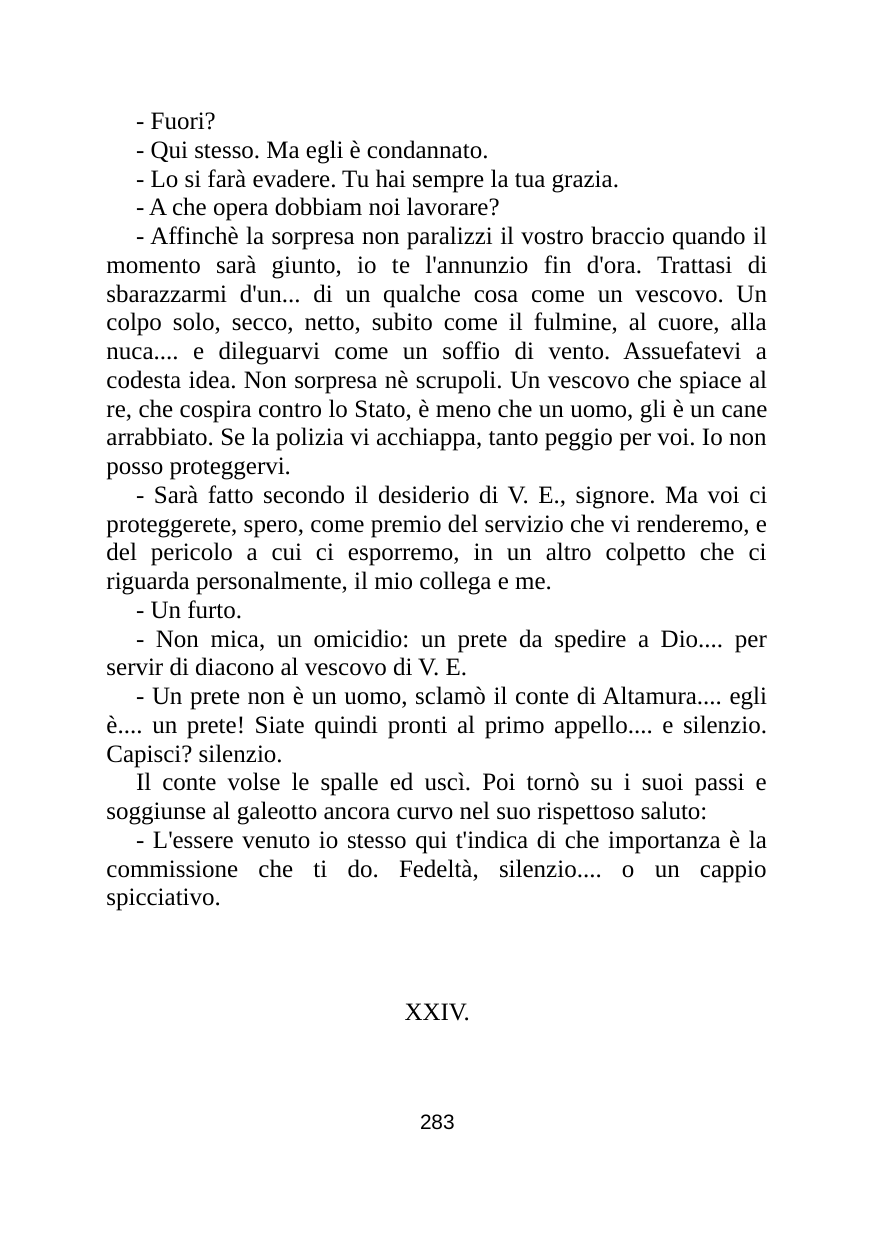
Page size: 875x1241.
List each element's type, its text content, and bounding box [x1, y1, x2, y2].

text - L'essere venuto io stesso qui t'indica di che importanza è la commissione che ti do. Fedeltà, silenzio.... o un cappio spicciativo. [106, 825, 768, 911]
text - Un prete non è un uomo, sclamò il conte di Altamura.... egli è.... un prete! Siate quindi pronti al primo appello.... e silenzio. Capisci? silenzio. [106, 681, 768, 767]
text - Fuori? [106, 106, 768, 135]
text XXIV. [106, 997, 768, 1026]
text - A che opera dobbiam noi lavorare? [106, 192, 768, 221]
text - Un furto. [106, 595, 768, 624]
text - Non mica, un omicidio: un prete da spedire a Dio.... per servir di diacono al vescovo di V. E. [106, 624, 768, 681]
text Il conte volse le spalle ed uscì. Poi tornò su i suoi passi e soggiunse al galeotto ancora curvo nel suo rispettoso saluto: [106, 767, 768, 825]
text - Qui stesso. Ma egli è condannato. [106, 135, 768, 164]
text - Affinchè la sorpresa non paralizzi il vostro braccio quando il momento sarà giunto, io te l'annunzio fin d'ora. Trattasi di sbarazzarmi d'un... di un qualche cosa come un vescovo. Un colpo solo, secco, netto, subito come il fulmine, al cuore, alla nuca.... e dileguarvi come un soffio di vento. Assuefatevi a codesta idea. Non sorpresa nè scrupoli. Un vescovo che spiace al re, che cospira contro lo Stato, è meno che un uomo, gli è un cane arrabbiato. Se la polizia vi acchiappa, tanto peggio per voi. Io non posso proteggervi. [106, 221, 768, 480]
text - Sarà fatto secondo il desiderio di V. E., signore. Ma voi ci proteggerete, spero, come premio del servizio che vi renderemo, e del pericolo a cui ci esporremo, in un altro colpetto che ci riguarda personalmente, il mio collega e me. [106, 480, 768, 595]
text - Lo si farà evadere. Tu hai sempre la tua grazia. [106, 164, 768, 192]
